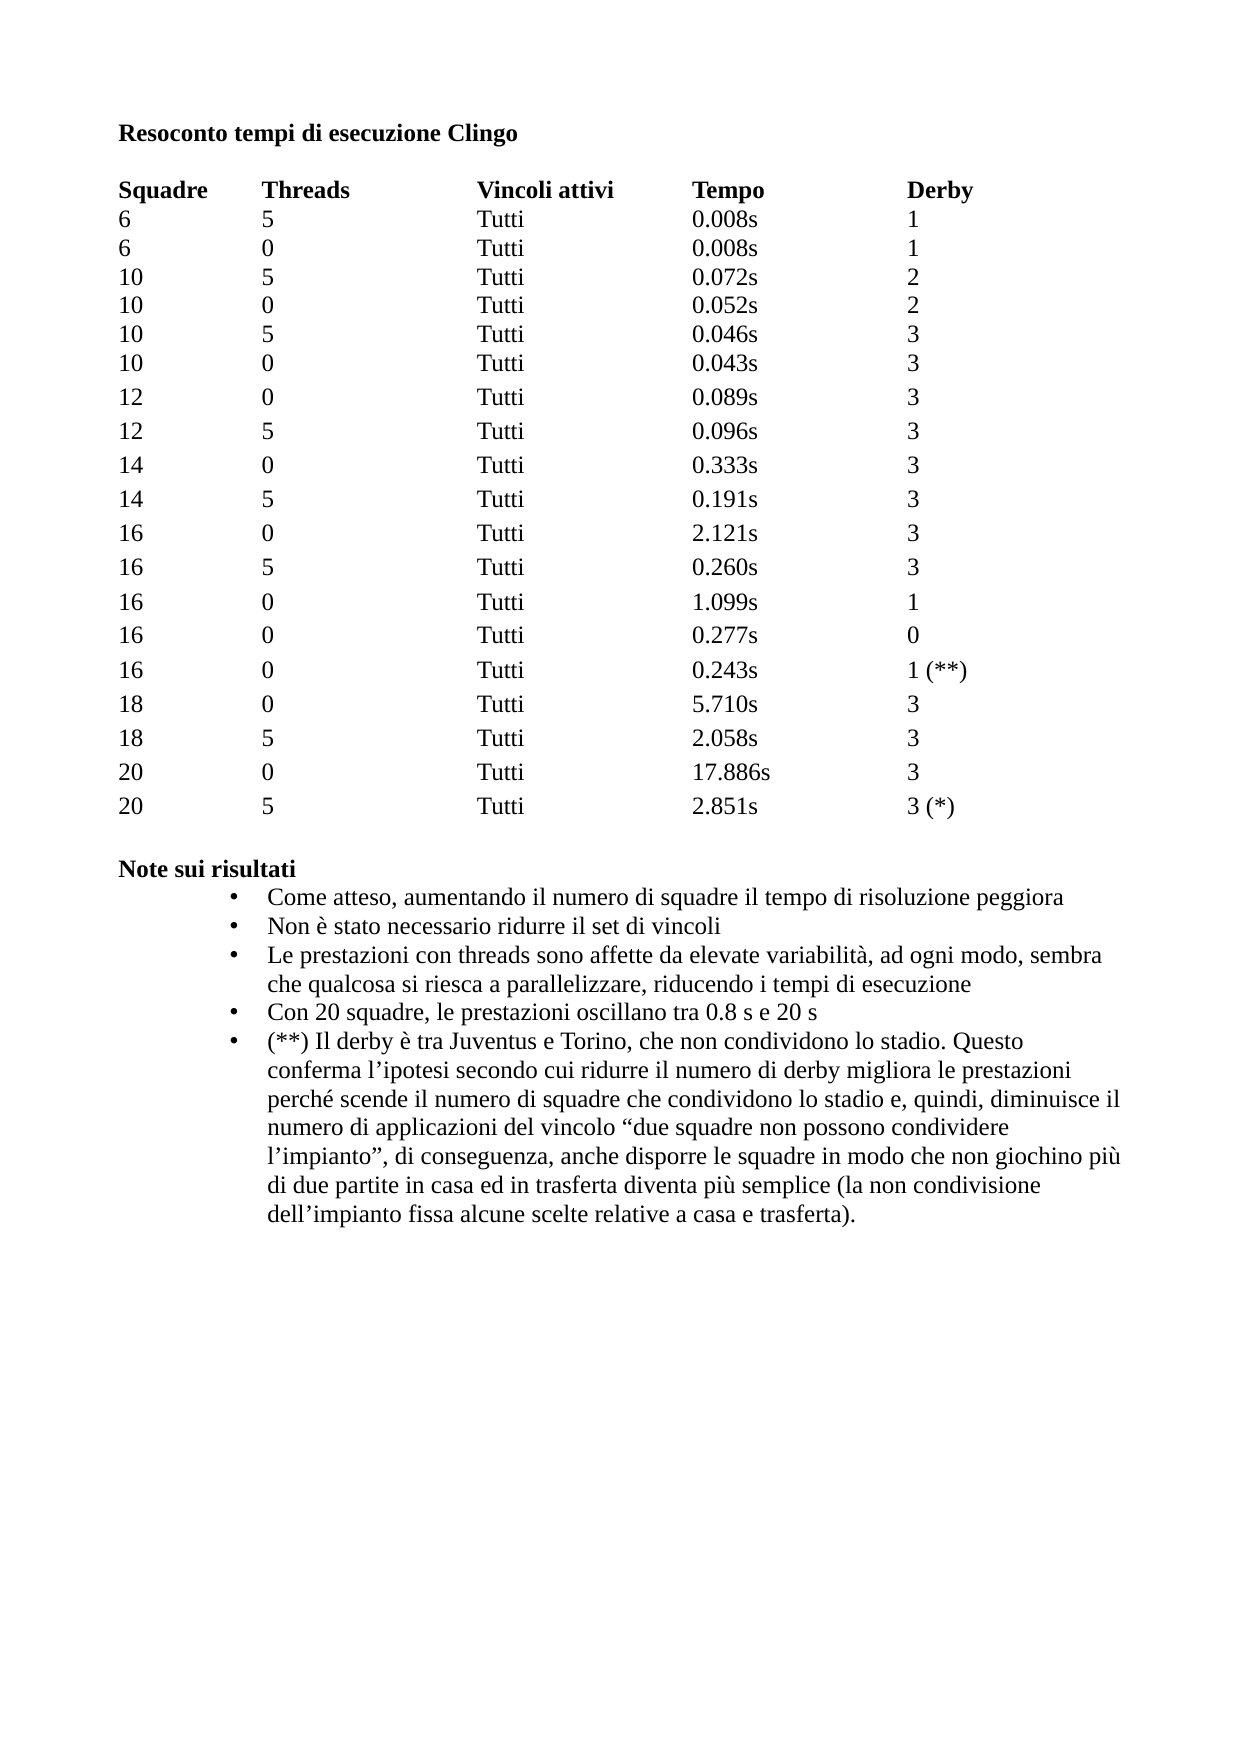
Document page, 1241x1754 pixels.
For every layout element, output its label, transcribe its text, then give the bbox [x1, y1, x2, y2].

table_cell 2.058s [692, 723, 907, 757]
table_cell 0 [261, 291, 477, 319]
table_cell 1 [907, 587, 1122, 621]
table_cell 6 [118, 204, 261, 233]
table_header Squadre [118, 176, 261, 204]
table_cell 0 [261, 689, 477, 723]
table_cell Tutti [477, 450, 692, 484]
table_cell 5 [261, 204, 477, 233]
table_cell 5 [261, 484, 477, 518]
table_cell 0 [261, 757, 477, 791]
table_cell 3 (*) [907, 791, 1122, 825]
table_cell 3 [907, 519, 1122, 552]
table_cell 16 [118, 621, 261, 655]
table_cell 0.072s [692, 262, 907, 291]
table_cell 0 [261, 233, 477, 262]
table_cell Tutti [477, 757, 692, 791]
table_cell 14 [118, 484, 261, 518]
table_cell 0.277s [692, 621, 907, 655]
table_cell 3 [907, 319, 1122, 348]
table_cell Tutti [477, 416, 692, 450]
table_cell 17.886s [692, 757, 907, 791]
table_cell 5 [261, 791, 477, 825]
table_header Derby [907, 176, 1122, 204]
table_cell Tutti [477, 484, 692, 518]
table_cell 0 [261, 450, 477, 484]
table_cell 1.099s [692, 587, 907, 621]
table_cell 16 [118, 655, 261, 689]
table_cell 16 [118, 553, 261, 587]
table_cell 0.089s [692, 382, 907, 416]
table_cell Tutti [477, 519, 692, 552]
table_cell 2.851s [692, 791, 907, 825]
table_cell 3 [907, 723, 1122, 757]
table_cell 5 [261, 553, 477, 587]
table_cell 3 [907, 757, 1122, 791]
table_cell 0.052s [692, 291, 907, 319]
table_cell Tutti [477, 262, 692, 291]
table_cell Tutti [477, 791, 692, 825]
list Le prestazioni con threads sono affette da elevate variabilità, ad ogni modo, sembra che qualcosa si riesca a parallelizzare, riducendo i tempi di esecuzione [229, 940, 1122, 997]
table_cell Tutti [477, 723, 692, 757]
table_cell 0 [261, 655, 477, 689]
table_cell 1 (**) [907, 655, 1122, 689]
text Note sui risultati [118, 854, 1122, 882]
table_cell Tutti [477, 689, 692, 723]
table_cell 10 [118, 319, 261, 348]
table_cell 0 [261, 587, 477, 621]
table_cell 5 [261, 262, 477, 291]
table_cell 16 [118, 587, 261, 621]
table_cell 0 [261, 621, 477, 655]
list Come atteso, aumentando il numero di squadre il tempo di risoluzione peggiora [229, 882, 1122, 911]
table_cell 0 [261, 348, 477, 382]
table_cell Tutti [477, 291, 692, 319]
table_header Threads [261, 176, 477, 204]
table_header Tempo [692, 176, 907, 204]
table_cell 0.243s [692, 655, 907, 689]
table_cell 5 [261, 319, 477, 348]
table_cell 3 [907, 416, 1122, 450]
table_cell Tutti [477, 348, 692, 382]
table_cell 18 [118, 689, 261, 723]
table_cell 12 [118, 382, 261, 416]
table_cell 0.008s [692, 204, 907, 233]
table_cell 5.710s [692, 689, 907, 723]
table_cell 10 [118, 291, 261, 319]
table_cell 1 [907, 204, 1122, 233]
table_cell Tutti [477, 382, 692, 416]
table_cell 0.260s [692, 553, 907, 587]
table_cell 2 [907, 262, 1122, 291]
table_cell 1 [907, 233, 1122, 262]
table_header Vincoli attivi [477, 176, 692, 204]
table_cell 0 [261, 519, 477, 552]
table_cell Tutti [477, 655, 692, 689]
table_cell 0.043s [692, 348, 907, 382]
list Con 20 squadre, le prestazioni oscillano tra 0.8 s e 20 s [229, 997, 1122, 1026]
list Non è stato necessario ridurre il set di vincoli [229, 911, 1122, 940]
table_cell 0.096s [692, 416, 907, 450]
table_cell Tutti [477, 233, 692, 262]
table_cell Tutti [477, 319, 692, 348]
table_cell 3 [907, 689, 1122, 723]
table_cell 0 [261, 382, 477, 416]
table_cell Tutti [477, 553, 692, 587]
table_cell 12 [118, 416, 261, 450]
table_cell 6 [118, 233, 261, 262]
table_cell 0.191s [692, 484, 907, 518]
table_cell 2.121s [692, 519, 907, 552]
table_cell Tutti [477, 587, 692, 621]
table_cell 3 [907, 382, 1122, 416]
text Resoconto tempi di esecuzione Clingo [118, 118, 1122, 147]
table_cell 10 [118, 262, 261, 291]
table_cell 10 [118, 348, 261, 382]
table_cell 3 [907, 450, 1122, 484]
table_cell Tutti [477, 204, 692, 233]
table_cell 5 [261, 723, 477, 757]
table_cell 2 [907, 291, 1122, 319]
table_cell 0 [907, 621, 1122, 655]
table_cell 20 [118, 791, 261, 825]
table_cell 0.008s [692, 233, 907, 262]
table_cell Tutti [477, 621, 692, 655]
table_cell 5 [261, 416, 477, 450]
table_cell 18 [118, 723, 261, 757]
table_cell 3 [907, 484, 1122, 518]
list (**) Il derby è tra Juventus e Torino, che non condividono lo stadio. Questo conferma l’ipotesi secondo cui ridurre il numero di derby migliora le prestazioni perché scende il numero di squadre che condividono lo stadio e, quindi, diminuisce il numero di applicazioni del vincolo “due squadre non possono condividere l’impianto”, di conseguenza, anche disporre le squadre in modo che non giochino più di due partite in casa ed in trasferta diventa più semplice (la non condivisione dell’impianto fissa alcune scelte relative a casa e trasferta). [229, 1026, 1122, 1227]
table_cell 20 [118, 757, 261, 791]
table_cell 3 [907, 553, 1122, 587]
table_cell 0.046s [692, 319, 907, 348]
table_cell 16 [118, 519, 261, 552]
table_cell 0.333s [692, 450, 907, 484]
table_cell 14 [118, 450, 261, 484]
table_cell 3 [907, 348, 1122, 382]
